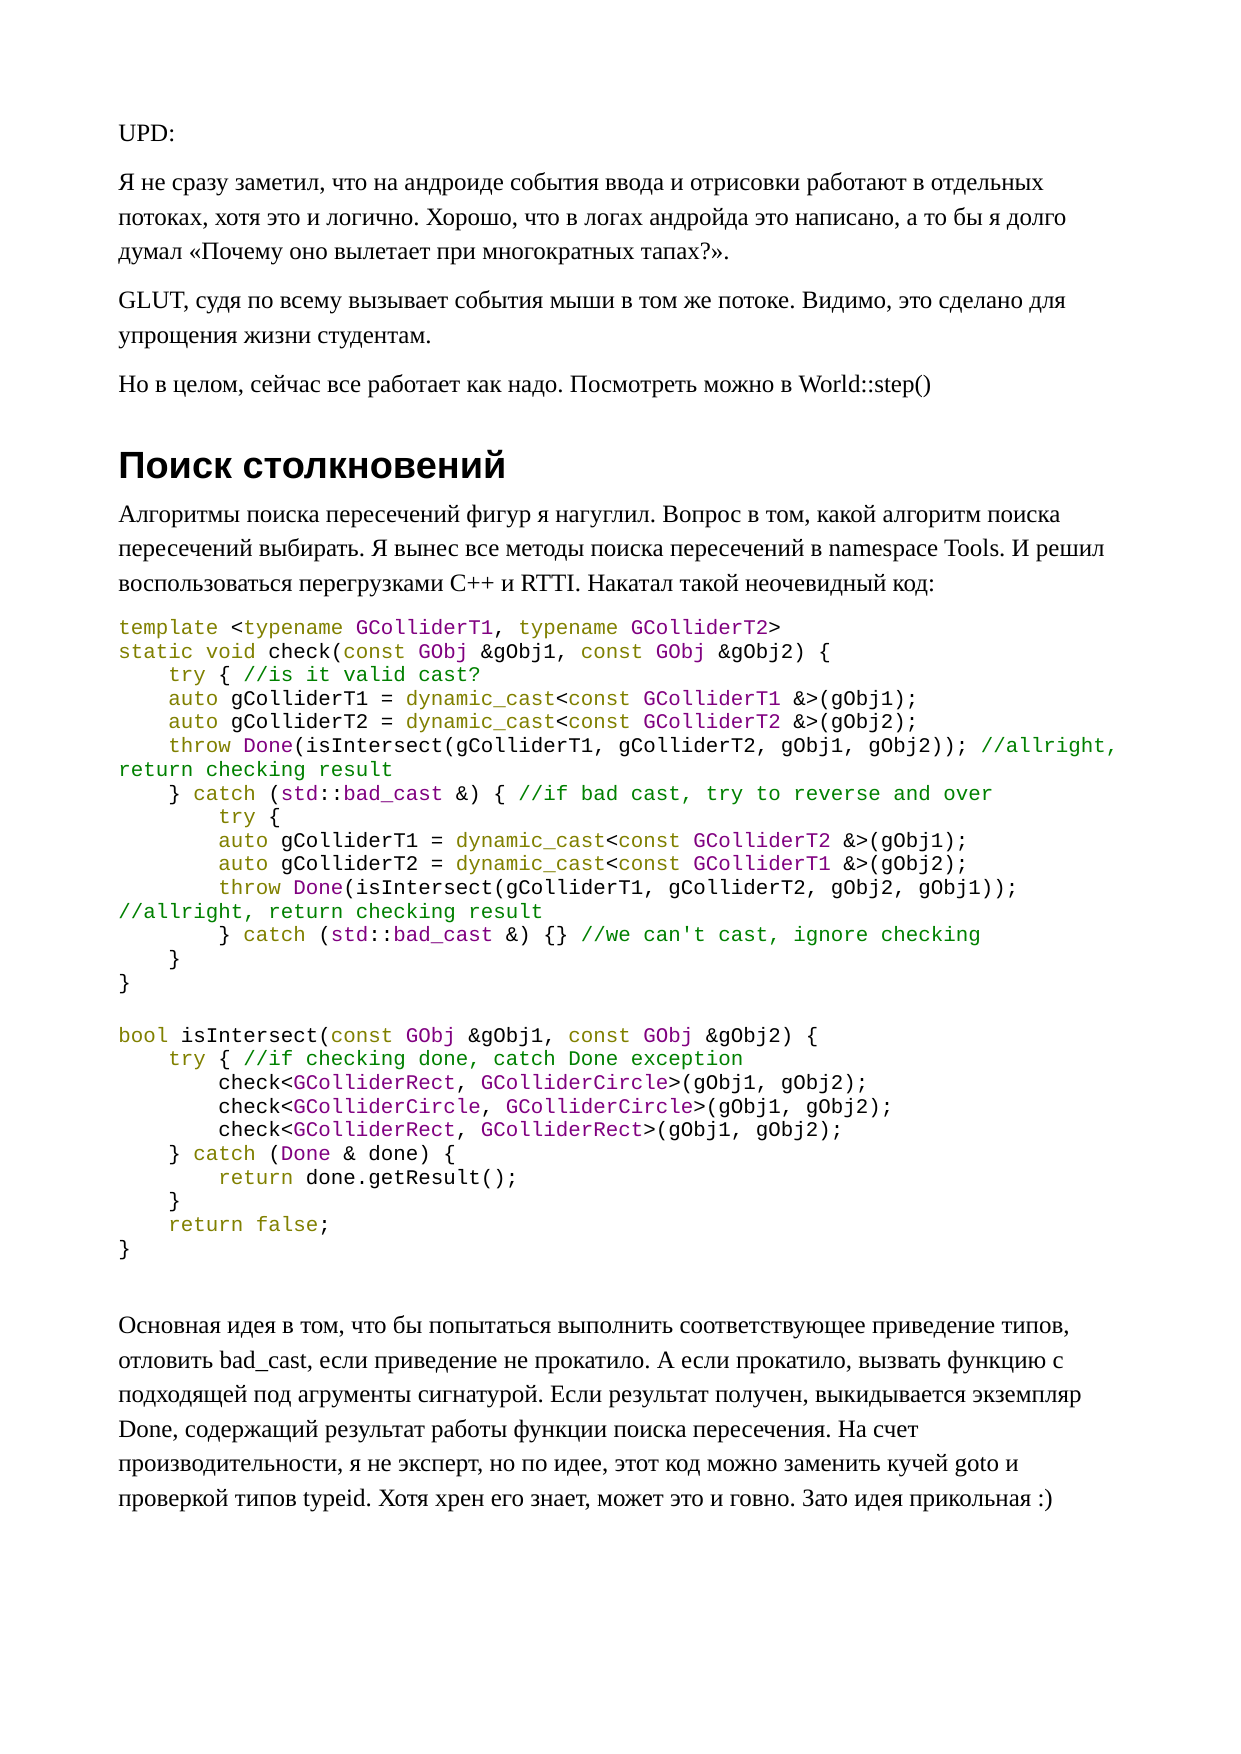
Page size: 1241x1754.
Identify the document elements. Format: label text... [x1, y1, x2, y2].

text throw Done(isIntersect(gColliderT1, gColliderT2, gObj2, gObj1)); //allright, return checking result [118, 877, 1122, 924]
text try { //if checking done, catch Done exception [118, 1048, 1122, 1072]
text check<GColliderRect, GColliderRect>(gObj1, gObj2); [118, 1119, 1122, 1143]
text bool isIntersect(const GObj &gObj1, const GObj &gObj2) { [118, 1025, 1122, 1048]
text auto gColliderT2 = dynamic_cast<const GColliderT1 &>(gObj2); [118, 853, 1122, 877]
text } [118, 1190, 1122, 1214]
text return false; [118, 1214, 1122, 1238]
text try { //is it valid cast? [118, 664, 1122, 688]
text try { [118, 806, 1122, 830]
text } [118, 1238, 1122, 1261]
text } catch (std::bad_cast &) {} //we can't cast, ignore checking [118, 924, 1122, 948]
text template <typename GColliderT1, typename GColliderT2> [118, 617, 1122, 641]
text Основная идея в том, что бы попытаться выполнить соответствующее приведение типов, отловить bad_cast, если приведение не прокатило. А если прокатило, вызвать функцию с подходящей под агрументы сигнатурой. Если результат получен, выкидывается экземпляр Done, содержащий результат работы функции поиска пересечения. На счет производительности, я не эксперт, но по идее, этот код можно заменить кучей goto и проверкой типов typeid. Хотя хрен его знает, может это и говно. Зато идея прикольная :) [118, 1310, 1122, 1511]
text Но в целом, сейчас все работает как надо. Посмотреть можно в World::step() [118, 369, 1122, 397]
subtitle Поиск столкновений [118, 443, 1122, 486]
text GLUT, судя по всему вызывает события мыши в том же потоке. Видимо, это сделано для упрощения жизни студентам. [118, 285, 1122, 348]
text UPD: [118, 118, 1122, 147]
text } [118, 948, 1122, 972]
text auto gColliderT1 = dynamic_cast<const GColliderT1 &>(gObj1); [118, 688, 1122, 712]
text auto gColliderT1 = dynamic_cast<const GColliderT2 &>(gObj1); [118, 830, 1122, 853]
text check<GColliderCircle, GColliderCircle>(gObj1, gObj2); [118, 1096, 1122, 1119]
text throw Done(isIntersect(gColliderT1, gColliderT2, gObj1, gObj2)); //allright, return checking result [118, 735, 1122, 782]
text } catch (Done & done) { [118, 1143, 1122, 1167]
text Я не сразу заметил, что на андроиде события ввода и отрисовки работают в отдельных потоках, хотя это и логично. Хорошо, что в логах андройда это написано, а то бы я долго думал «Почему оно вылетает при многократных тапах?». [118, 167, 1122, 265]
text Алгоритмы поиска пересечений фигур я нагуглил. Вопрос в том, какой алгоритм поиска пересечений выбирать. Я вынес все методы поиска пересечений в namespace Tools. И решил воспользоваться перегрузками С++ и RTTI. Накатал такой неочевидный код: [118, 499, 1122, 597]
text auto gColliderT2 = dynamic_cast<const GColliderT2 &>(gObj2); [118, 712, 1122, 735]
text static void check(const GObj &gObj1, const GObj &gObj2) { [118, 641, 1122, 664]
text } catch (std::bad_cast &) { //if bad cast, try to reverse and over [118, 782, 1122, 806]
text return done.getResult(); [118, 1167, 1122, 1190]
text check<GColliderRect, GColliderCircle>(gObj1, gObj2); [118, 1072, 1122, 1096]
text } [118, 972, 1122, 995]
